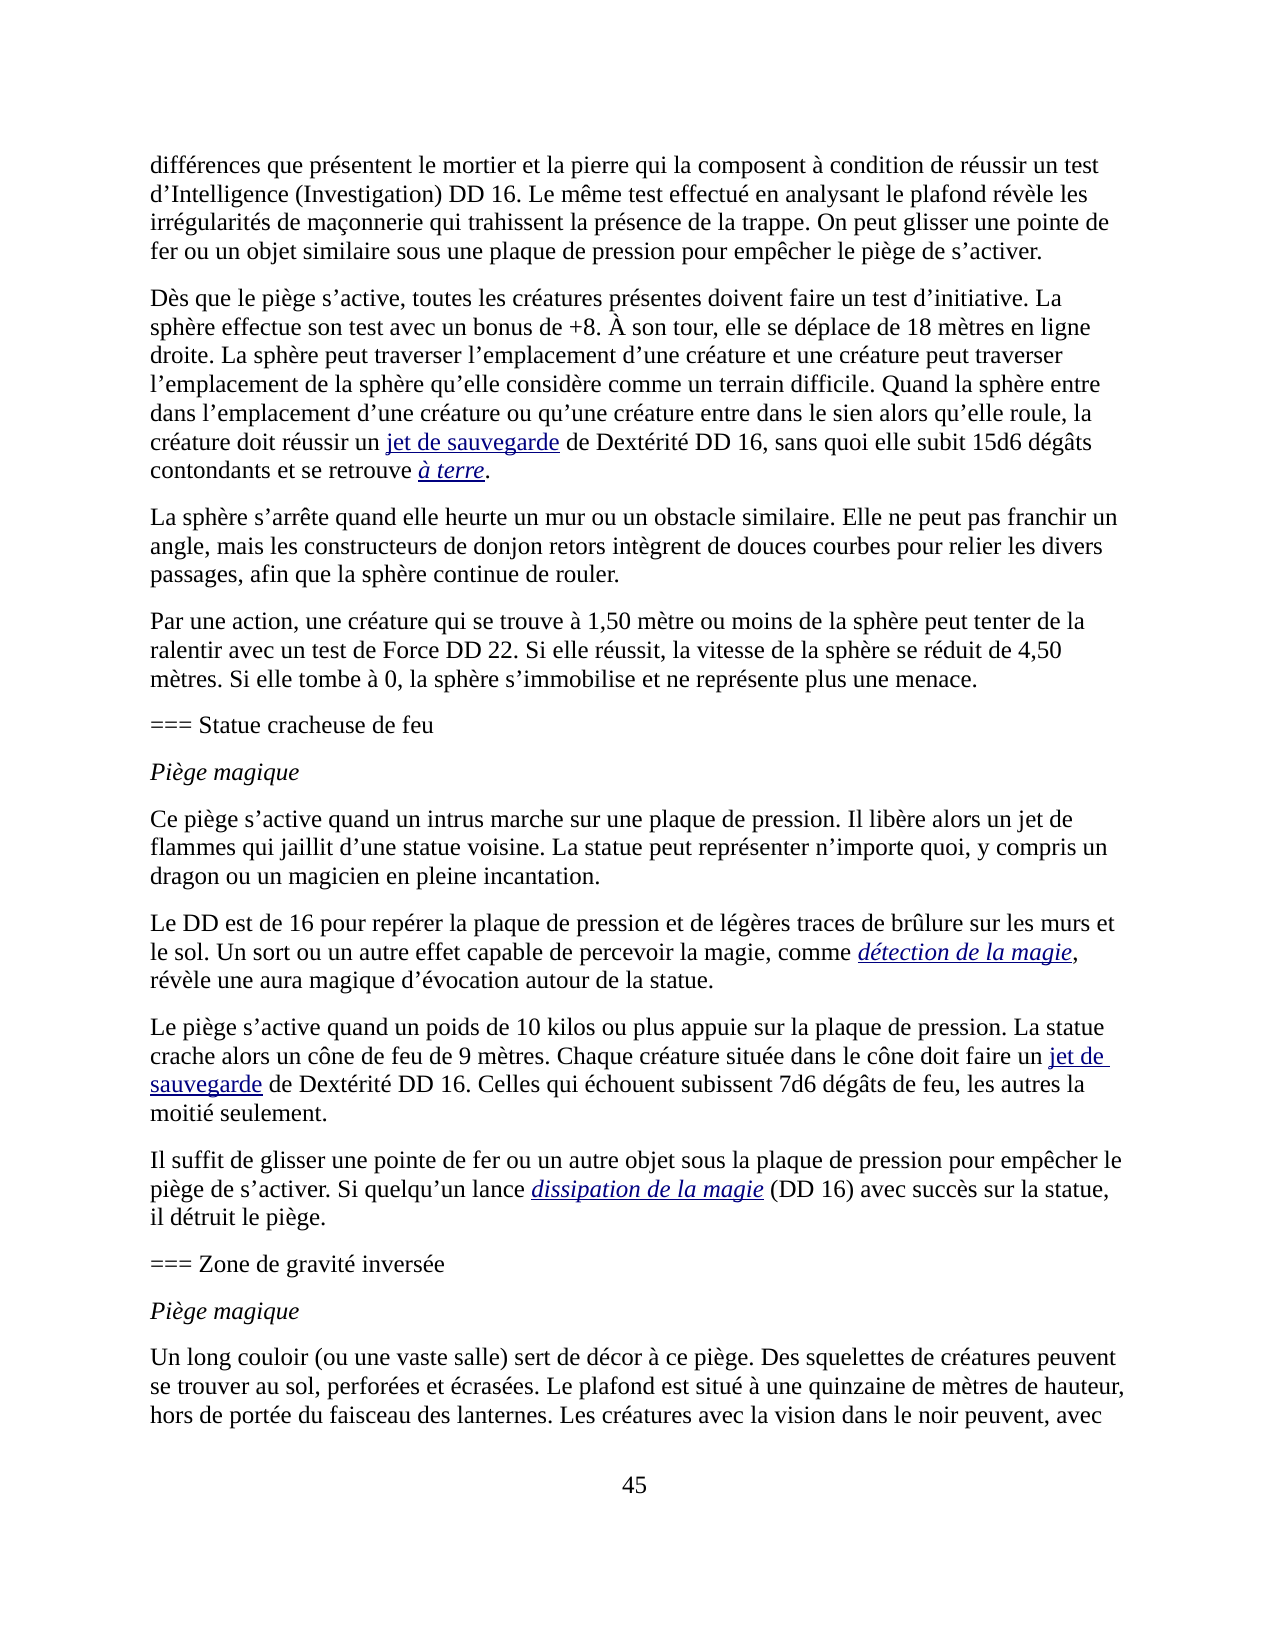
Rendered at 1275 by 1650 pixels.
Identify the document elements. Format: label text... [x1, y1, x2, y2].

text différences que présentent le mortier et la pierre qui la composent à condition de réussir un test d’Intelligence (Investigation) DD 16. Le même test effectué en analysant le plafond révèle les irrégularités de maçonnerie qui trahissent la présence de la trappe. On peut glisser une pointe de fer ou un objet similaire sous une plaque de pression pour empêcher le piège de s’activer. [150, 150, 1125, 265]
text La sphère s’arrête quand elle heurte un mur ou un obstacle similaire. Elle ne peut pas franchir un angle, mais les constructeurs de donjon retors intègrent de douces courbes pour relier les divers passages, afin que la sphère continue de rouler. [150, 502, 1125, 588]
text Par une action, une créature qui se trouve à 1,50 mètre ou moins de la sphère peut tenter de la ralentir avec un test de Force DD 22. Si elle réussit, la vitesse de la sphère se réduit de 4,50 mètres. Si elle tombe à 0, la sphère s’immobilise et ne représente plus une menace. [150, 606, 1125, 692]
text Dès que le piège s’active, toutes les créatures présentes doivent faire un test d’initiative. La sphère effectue son test avec un bonus de +8. À son tour, elle se déplace de 18 mètres en ligne droite. La sphère peut traverser l’emplacement d’une créature et une créature peut traverser l’emplacement de la sphère qu’elle considère comme un terrain difficile. Quand la sphère entre dans l’emplacement d’une créature ou qu’une créature entre dans le sien alors qu’elle roule, la créature doit réussir un jet de sauvegarde de Dextérité DD 16, sans quoi elle subit 15d6 dégâts contondants et se retrouve à terre. [150, 283, 1125, 484]
text Le DD est de 16 pour repérer la plaque de pression et de légères traces de brûlure sur les murs et le sol. Un sort ou un autre effet capable de percevoir la magie, comme détection de la magie, révèle une aura magique d’évocation autour de la statue. [150, 908, 1125, 994]
text Piège magique [150, 1296, 1125, 1324]
text === Zone de gravité inversée [150, 1249, 1125, 1278]
text Il suffit de glisser une pointe de fer ou un autre objet sous la plaque de pression pour empêcher le piège de s’activer. Si quelqu’un lance dissipation de la magie (DD 16) avec succès sur la statue, il détruit le piège. [150, 1145, 1125, 1231]
text Ce piège s’active quand un intrus marche sur une plaque de pression. Il libère alors un jet de flammes qui jaillit d’une statue voisine. La statue peut représenter n’importe quoi, y compris un dragon ou un magicien en pleine incantation. [150, 804, 1125, 890]
text Un long couloir (ou une vaste salle) sert de décor à ce piège. Des squelettes de créatures peuvent se trouver au sol, perforées et écrasées. Le plafond est situé à une quinzaine de mètres de hauteur, hors de portée du faisceau des lanternes. Les créatures avec la vision dans le noir peuvent, avec [150, 1342, 1125, 1429]
text === Statue cracheuse de feu [150, 710, 1125, 739]
text Le piège s’active quand un poids de 10 kilos ou plus appuie sur la plaque de pression. La statue crache alors un cône de feu de 9 mètres. Chaque créature située dans le cône doit faire un jet de sauvegarde de Dextérité DD 16. Celles qui échouent subissent 7d6 dégâts de feu, les autres la moitié seulement. [150, 1012, 1125, 1127]
text Piège magique [150, 757, 1125, 786]
